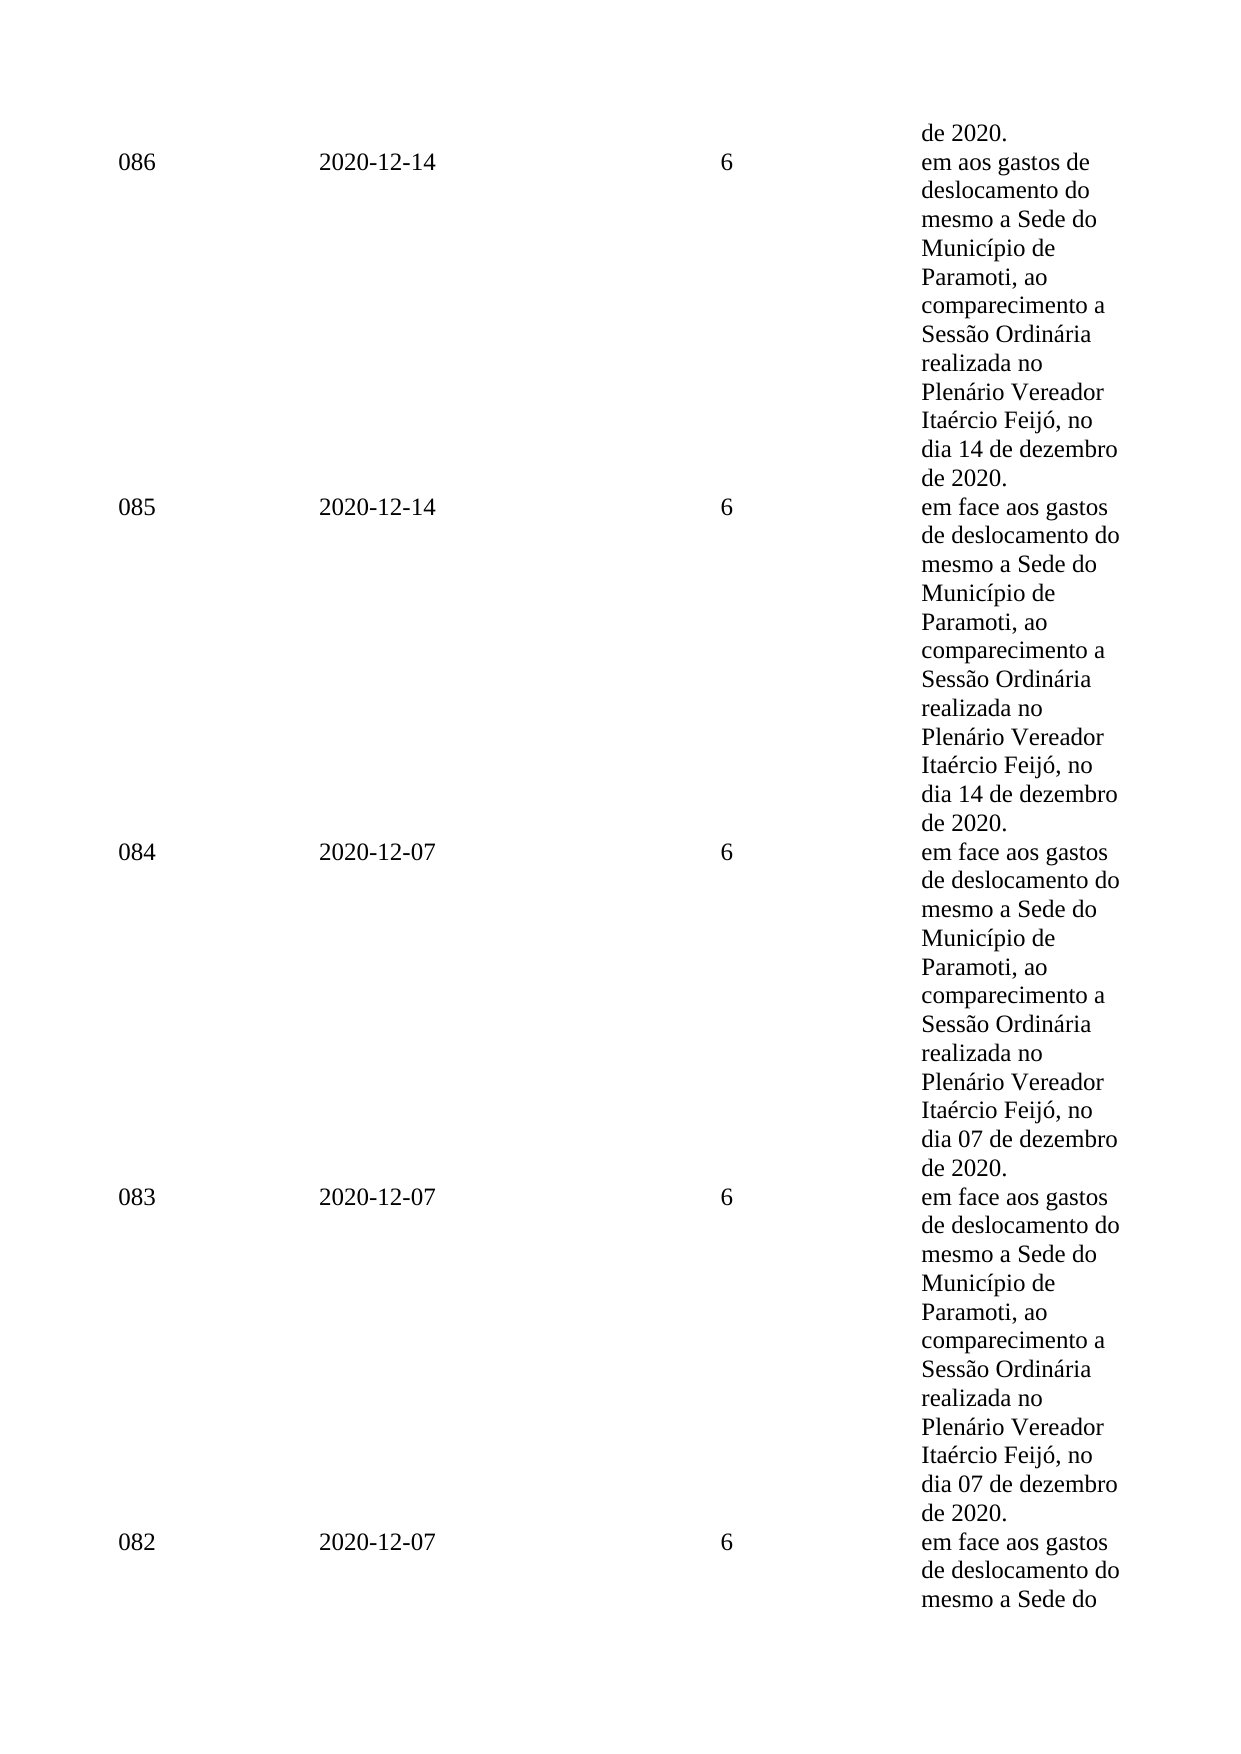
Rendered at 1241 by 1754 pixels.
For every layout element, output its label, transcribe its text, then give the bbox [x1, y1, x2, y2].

table_cell [720, 118, 921, 147]
table_cell em face aos gastos de deslocamento do mesmo a Sede do Município de Paramoti, ao comparecimento a Sessão Ordinária realizada no Plenário Vereador Itaércio Feijó, no dia 14 de dezembro de 2020. [921, 492, 1122, 837]
table_cell de 2020. [921, 118, 1122, 147]
table_cell 2020-12-14 [319, 492, 519, 837]
table_cell [319, 118, 519, 147]
table_cell [520, 118, 720, 147]
table_cell 2020-12-07 [319, 837, 519, 1182]
table_cell em face aos gastos de deslocamento do mesmo a Sede do [921, 1527, 1122, 1613]
table_cell [520, 837, 720, 1182]
table_cell 6 [720, 492, 921, 837]
table_cell [520, 1527, 720, 1613]
table_cell 6 [720, 1527, 921, 1613]
table_cell 2020-12-14 [319, 147, 519, 492]
table_cell 6 [720, 1182, 921, 1527]
table_cell [520, 1182, 720, 1527]
table_cell em aos gastos de deslocamento do mesmo a Sede do Município de Paramoti, ao comparecimento a Sessão Ordinária realizada no Plenário Vereador Itaércio Feijó, no dia 14 de dezembro de 2020. [921, 147, 1122, 492]
table_cell 086 [118, 147, 319, 492]
table_cell em face aos gastos de deslocamento do mesmo a Sede do Município de Paramoti, ao comparecimento a Sessão Ordinária realizada no Plenário Vereador Itaércio Feijó, no dia 07 de dezembro de 2020. [921, 837, 1122, 1182]
table_cell [118, 118, 319, 147]
table_cell 085 [118, 492, 319, 837]
table_cell 084 [118, 837, 319, 1182]
table_cell [520, 492, 720, 837]
table_cell 2020-12-07 [319, 1182, 519, 1527]
table_cell 082 [118, 1527, 319, 1613]
table_cell [520, 147, 720, 492]
table_cell 6 [720, 837, 921, 1182]
table_cell 6 [720, 147, 921, 492]
table_cell 2020-12-07 [319, 1527, 519, 1613]
table_cell 083 [118, 1182, 319, 1527]
table_cell em face aos gastos de deslocamento do mesmo a Sede do Município de Paramoti, ao comparecimento a Sessão Ordinária realizada no Plenário Vereador Itaércio Feijó, no dia 07 de dezembro de 2020. [921, 1182, 1122, 1527]
